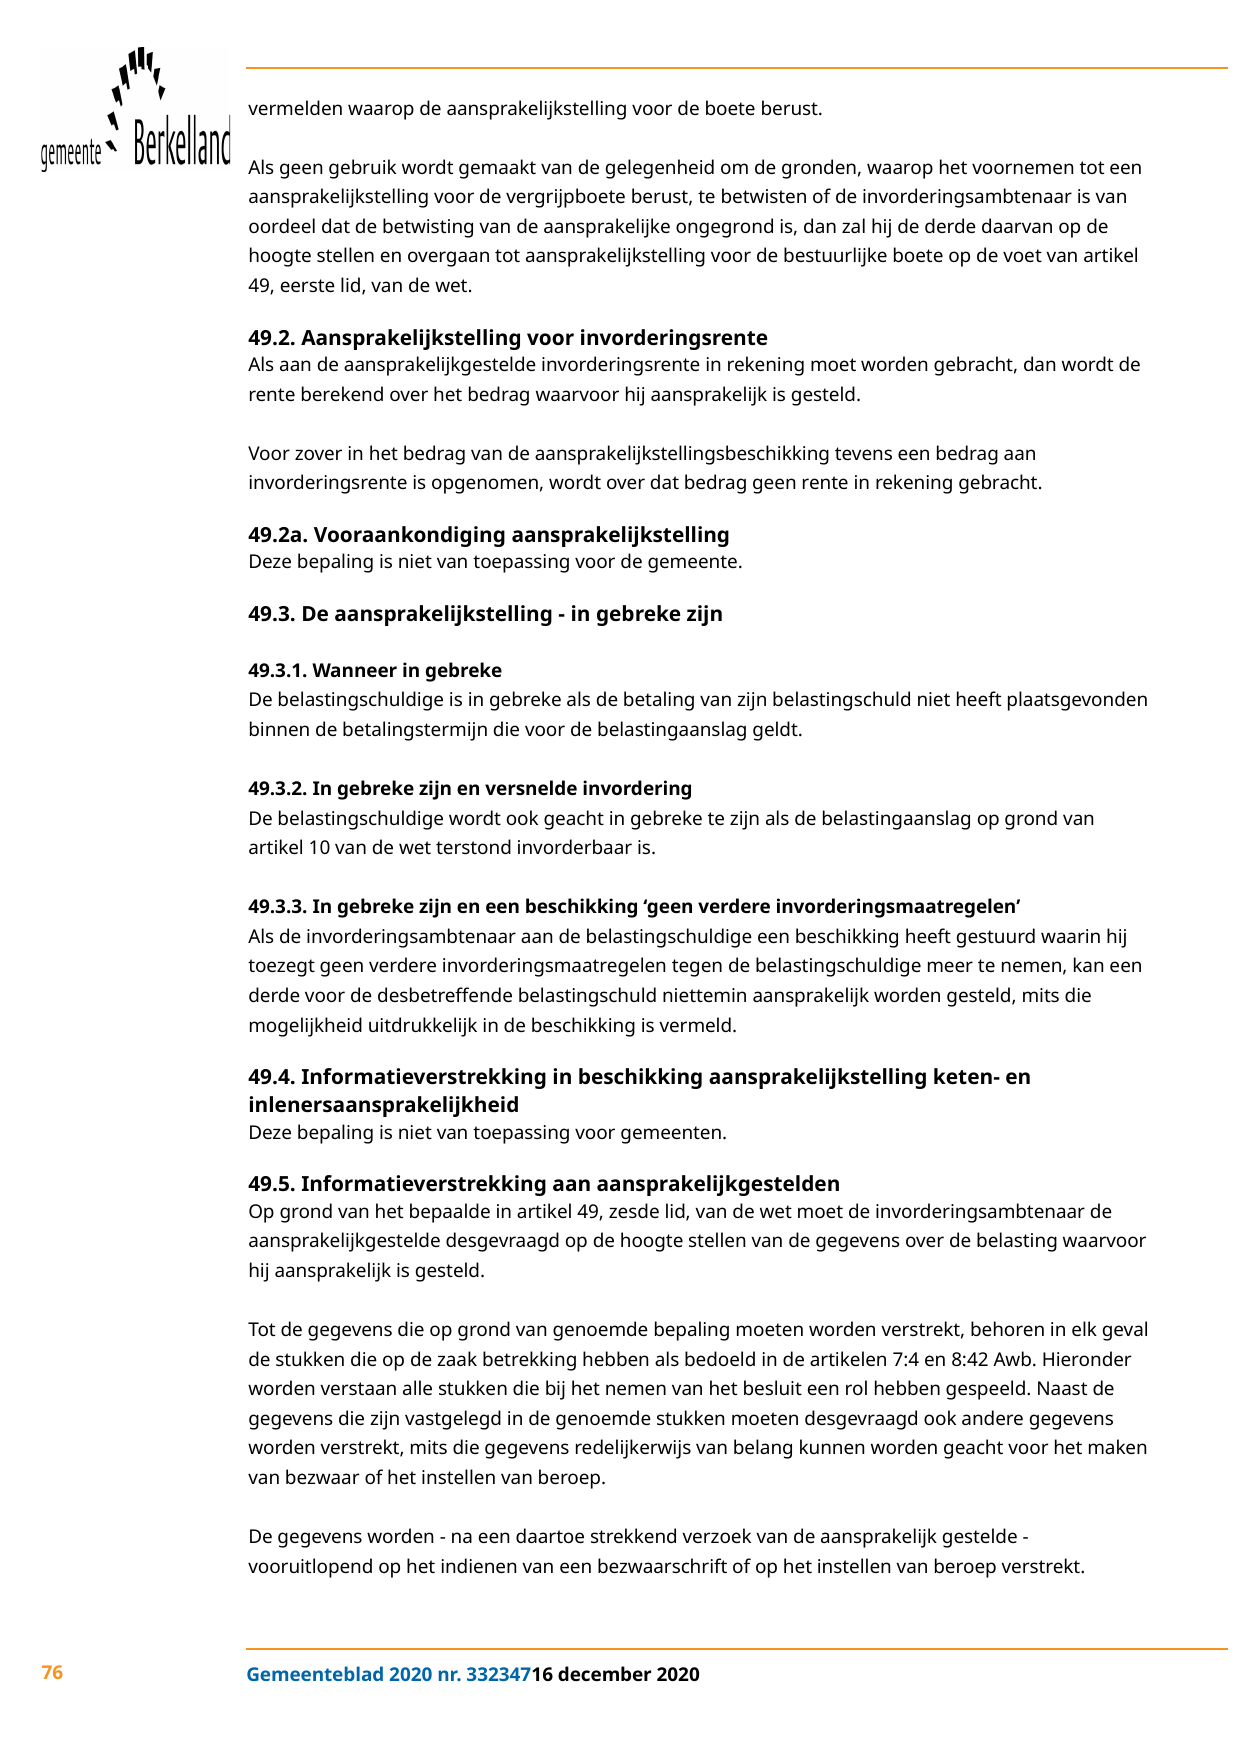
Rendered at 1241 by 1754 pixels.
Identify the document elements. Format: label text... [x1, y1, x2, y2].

text 49.3.2. In gebreke zijn en versnelde invordering [248, 775, 1152, 801]
text 49.5. Informatieverstrekking aan aansprakelijkgestelden [248, 1169, 1152, 1198]
text Tot de gegevens die op grond van genoemde bepaling moeten worden verstrekt, behoren in elk geval de stukken die op de zaak betrekking hebben als bedoeld in de artikelen 7:4 en 8:42 Awb. Hieronder worden verstaan alle stukken die bij het nemen van het besluit een rol hebben gespeeld. Naast de gegevens die zijn vastgelegd in de genoemde stukken moeten desgevraagd ook andere gegevens worden verstrekt, mits die gegevens redelijkerwijs van belang kunnen worden geacht voor het maken van bezwaar of het instellen van beroep. [248, 1316, 1152, 1490]
text De belastingschuldige is in gebreke als de betaling van zijn belastingschuld niet heeft plaatsgevonden binnen de betalingstermijn die voor de belastingaanslag geldt. [248, 686, 1152, 742]
picture [41, 47, 231, 172]
text Voor zover in het bedrag van de aansprakelijkstellingsbeschikking tevens een bedrag aan invorderingsrente is opgenomen, wordt over dat bedrag geen rente in rekening gebracht. [248, 440, 1152, 495]
text 49.2a. Vooraankondiging aansprakelijkstelling [248, 520, 1152, 548]
text Als aan de aansprakelijkgestelde invorderingsrente in rekening moet worden gebracht, dan wordt de rente berekend over het bedrag waarvoor hij aansprakelijk is gesteld. [248, 351, 1152, 406]
text Op grond van het bepaalde in artikel 49, zesde lid, van de wet moet de invorderingsambtenaar de aansprakelijkgestelde desgevraagd op de hoogte stellen van de gegevens over de belasting waarvoor hij aansprakelijk is gesteld. [248, 1198, 1152, 1283]
text 49.2. Aansprakelijkstelling voor invorderingsrente [248, 323, 1152, 351]
text 49.3.3. In gebreke zijn en een beschikking ‘geen verdere invorderingsmaatregelen’ [248, 893, 1152, 919]
text 49.3. De aansprakelijkstelling - in gebreke zijn [248, 599, 1152, 627]
text Als de invorderingsambtenaar aan de belastingschuldige een beschikking heeft gestuurd waarin hij toezegt geen verdere invorderingsmaatregelen tegen de belastingschuldige meer te nemen, kan een derde voor de desbetreffende belastingschuld niettemin aansprakelijk worden gesteld, mits die mogelijkheid uitdrukkelijk in de beschikking is vermeld. [248, 923, 1152, 1037]
text vermelden waarop de aansprakelijkstelling voor de boete berust. [248, 95, 1152, 121]
text De belastingschuldige wordt ook geacht in gebreke te zijn als de belastingaanslag op grond van artikel 10 van de wet terstond invorderbaar is. [248, 805, 1152, 860]
text Als geen gebruik wordt gemaakt van de gelegenheid om de gronden, waarop het voornemen tot een aansprakelijkstelling voor de vergrijpboete berust, te betwisten of de invorderingsambtenaar is van oordeel dat de betwisting van de aansprakelijke ongegrond is, dan zal hij de derde daarvan op de hoogte stellen en overgaan tot aansprakelijkstelling voor de bestuurlijke boete op de voet van artikel 49, eerste lid, van de wet. [248, 154, 1152, 298]
text Deze bepaling is niet van toepassing voor gemeenten. [248, 1119, 1152, 1145]
text 49.3.1. Wanneer in gebreke [248, 657, 1152, 682]
text De gegevens worden - na een daartoe strekkend verzoek van de aansprakelijk gestelde - vooruitlopend op het indienen van een bezwaarschrift of op het instellen van beroep verstrekt. [248, 1523, 1152, 1579]
text Deze bepaling is niet van toepassing voor de gemeente. [248, 548, 1152, 574]
text 49.4. Informatieverstrekking in beschikking aansprakelijkstelling keten- en inlenersaansprakelijkheid [248, 1062, 1152, 1119]
